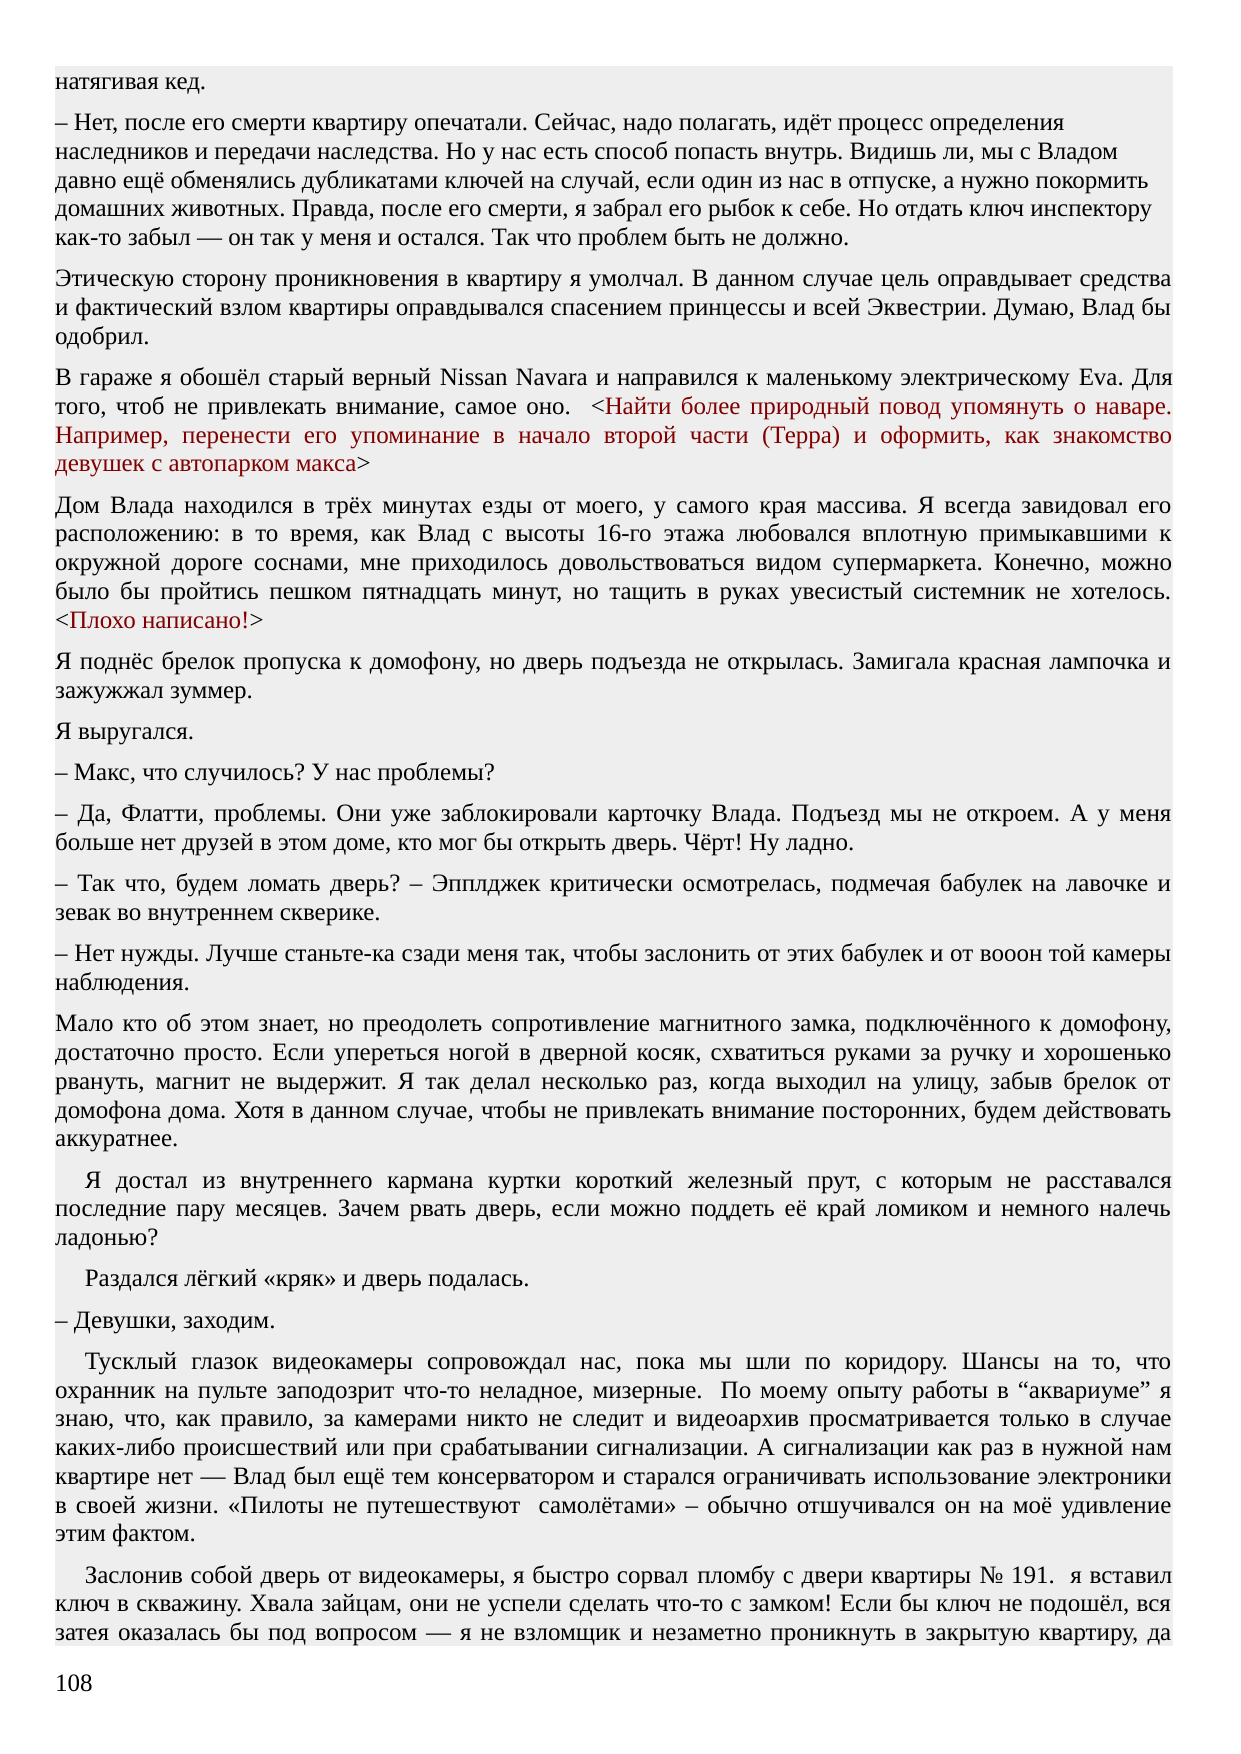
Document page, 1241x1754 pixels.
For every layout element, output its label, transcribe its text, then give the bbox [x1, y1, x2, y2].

text Заслонив собой дверь от видеокамеры, я быстро сорвал пломбу с двери квартиры № 191. я вставил ключ в скважину. Хвала зайцам, они не успели сделать что-то с замком! Если бы ключ не подошёл, вся затея оказалась бы под вопросом — я не взломщик и незаметно проникнуть в закрытую квартиру, да [55, 1560, 1173, 1646]
text Этическую сторону проникновения в квартиру я умолчал. В данном случае цель оправдывает средства и фактический взлом квартиры оправдывался спасением принцессы и всей Эквестрии. Думаю, Влад бы одобрил. [55, 263, 1173, 350]
text – Нет, после его смерти квартиру опечатали. Сейчас, надо полагать, идёт процесс определения наследников и передачи наследства. Но у нас есть способ попасть внутрь. Видишь ли, мы с Владом давно ещё обменялись дубликатами ключей на случай, если один из нас в отпуске, а нужно покормить домашних животных. Правда, после его смерти, я забрал его рыбок к себе. Но отдать ключ инспектору как-то забыл — он так у меня и остался. Так что проблем быть не должно. [55, 107, 1173, 251]
text Я выругался. [55, 716, 1173, 745]
text Я достал из внутреннего кармана куртки короткий железный прут, с которым не расставался последние пару месяцев. Зачем рвать дверь, если можно поддеть её край ломиком и немного налечь ладонью? [55, 1165, 1173, 1251]
text В гараже я обошёл старый верный Nissan Navara и направился к маленькому электрическому Eva. Для того, чтоб не привлекать внимание, самое оно. <Найти более природный повод упомянуть о наваре. Например, перенести его упоминание в начало второй части (Терра) и оформить, как знакомство девушек с автопарком макса> [55, 362, 1173, 477]
text Раздался лёгкий «кряк» и дверь подалась. [55, 1263, 1173, 1292]
text – Макс, что случилось? У нас проблемы? [55, 757, 1173, 786]
text Тусклый глазок видеокамеры сопровождал нас, пока мы шли по коридору. Шансы на то, что охранник на пульте заподозрит что-то неладное, мизерные. По моему опыту работы в “аквариуме” я знаю, что, как правило, за камерами никто не следит и видеоархив просматривается только в случае каких-либо происшествий или при срабатывании сигнализации. А сигнализации как раз в нужной нам квартире нет — Влад был ещё тем консерватором и старался ограничивать использование электроники в своей жизни. «Пилоты не путешествуют самолётами» – обычно отшучивался он на моё удивление этим фактом. [55, 1346, 1173, 1547]
text натягивая кед. [55, 66, 1173, 95]
list Мало кто об этом знает, но преодолеть сопротивление магнитного замка, подключённого к домофону, достаточно просто. Если упереться ногой в дверной косяк, схватиться руками за ручку и хорошенько рвануть, магнит не выдержит. Я так делал несколько раз, когда выходил на улицу, забыв брелок от домофона дома. Хотя в данном случае, чтобы не привлекать внимание посторонних, будем действовать аккуратнее. [55, 1008, 1173, 1152]
text – Так что, будем ломать дверь? – Эпплджек критически осмотрелась, подмечая бабулек на лавочке и зевак во внутреннем скверике. [55, 868, 1173, 926]
text – Нет нужды. Лучше станьте-ка сзади меня так, чтобы заслонить от этих бабулек и от вооон той камеры наблюдения. [55, 938, 1173, 996]
text Я поднёс брелок пропуска к домофону, но дверь подъезда не открылась. Замигала красная лампочка и зажужжал зуммер. [55, 646, 1173, 703]
text – Девушки, заходим. [55, 1305, 1173, 1333]
text Дом Влада находился в трёх минутах езды от моего, у самого края массива. Я всегда завидовал его расположению: в то время, как Влад с высоты 16-го этажа любовался вплотную примыкавшими к окружной дороге соснами, мне приходилось довольствоваться видом супермаркета. Конечно, можно было бы пройтись пешком пятнадцать минут, но тащить в руках увесистый системник не хотелось. <Плохо написано!> [55, 490, 1173, 633]
text – Да, Флатти, проблемы. Они уже заблокировали карточку Влада. Подъезд мы не откроем. А у меня больше нет друзей в этом доме, кто мог бы открыть дверь. Чёрт! Ну ладно. [55, 798, 1173, 856]
